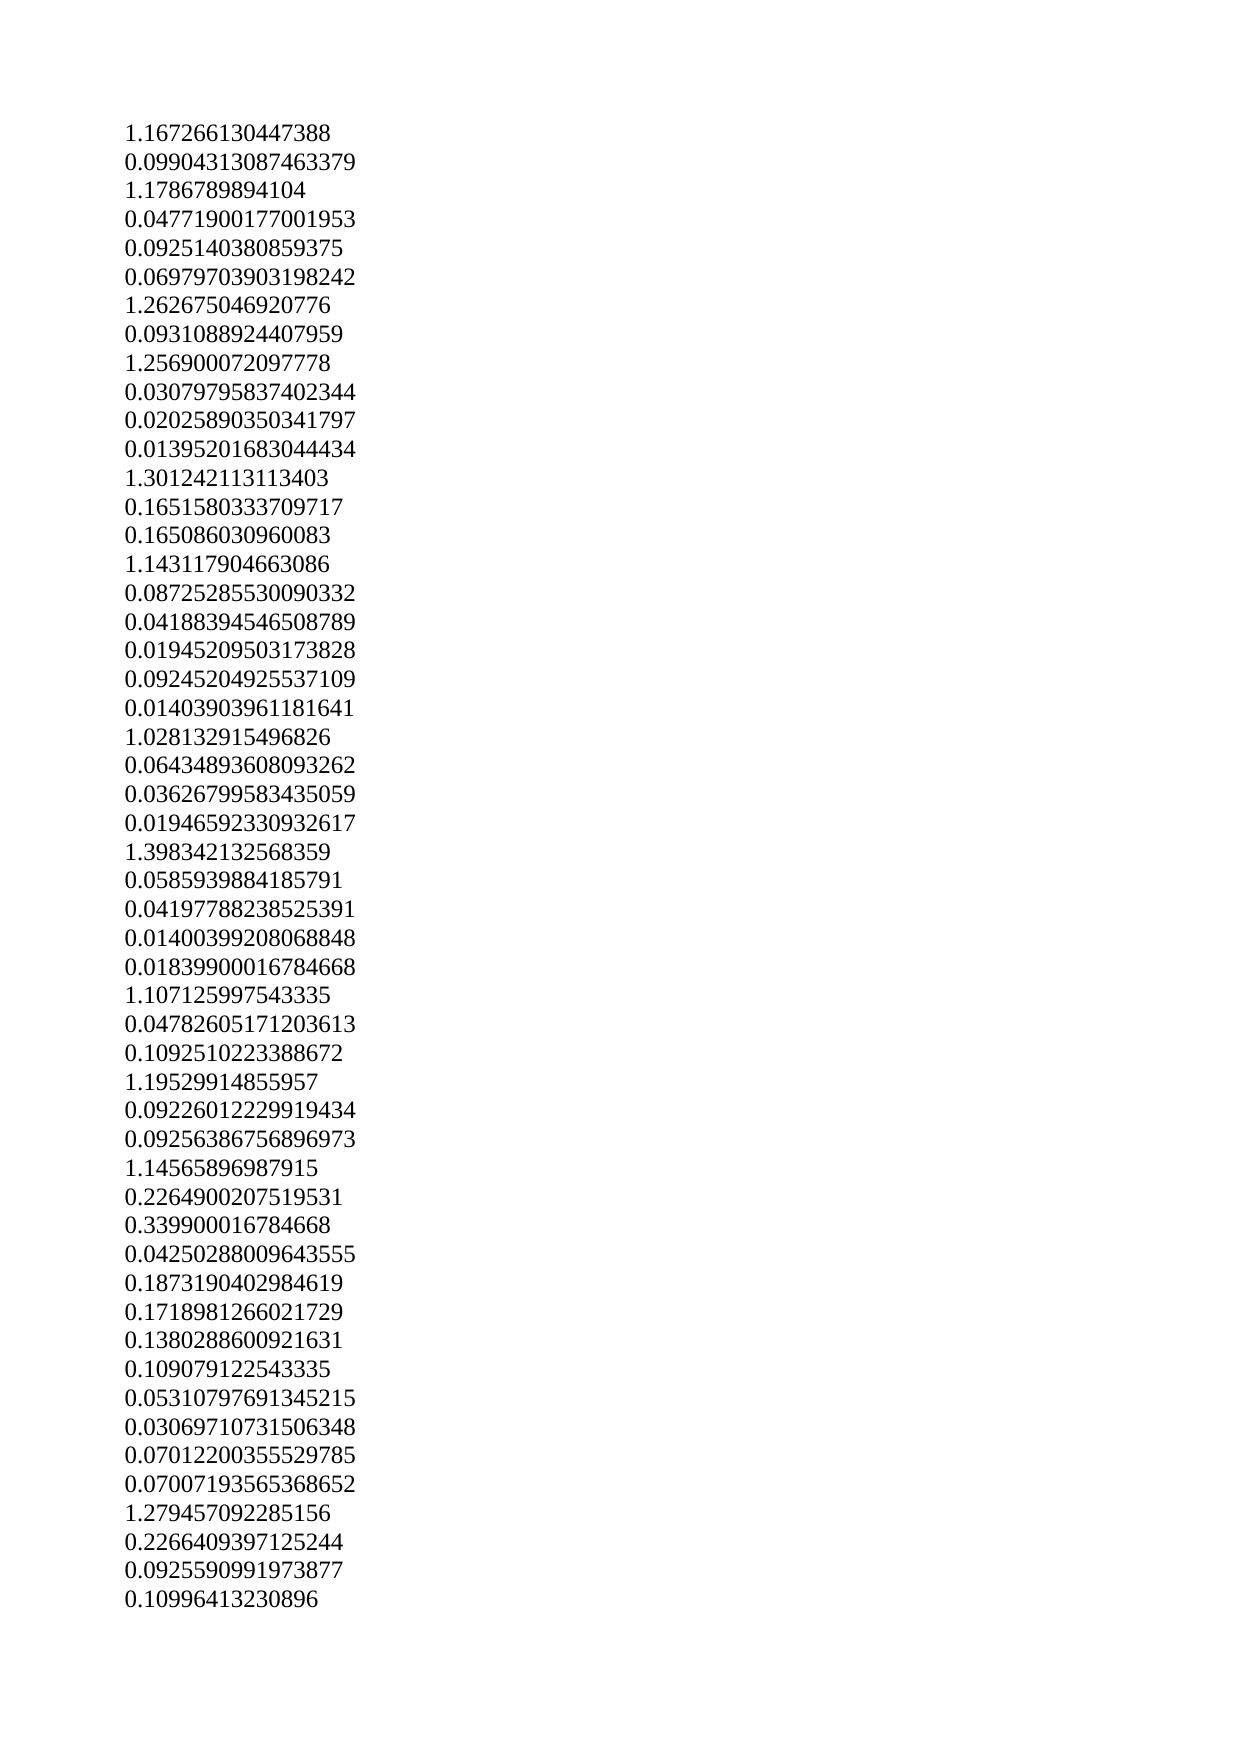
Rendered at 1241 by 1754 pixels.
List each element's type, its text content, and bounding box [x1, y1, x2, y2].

text 0.01403903961181641 [118, 693, 1122, 722]
text 0.07007193565368652 [118, 1469, 1122, 1498]
text 1.1786789894104 [118, 176, 1122, 204]
text 1.256900072097778 [118, 348, 1122, 377]
text 0.06979703903198242 [118, 262, 1122, 291]
text 0.1651580333709717 [118, 492, 1122, 521]
text 1.167266130447388 [118, 118, 1122, 147]
text 0.09904313087463379 [118, 147, 1122, 176]
text 1.028132915496826 [118, 722, 1122, 751]
text 0.04250288009643555 [118, 1239, 1122, 1268]
text 0.03069710731506348 [118, 1412, 1122, 1441]
text 0.02025890350341797 [118, 406, 1122, 434]
text 1.107125997543335 [118, 981, 1122, 1009]
text 0.10996413230896 [118, 1584, 1122, 1613]
text 0.05310797691345215 [118, 1383, 1122, 1412]
text 1.14565896987915 [118, 1153, 1122, 1182]
text 0.01945209503173828 [118, 636, 1122, 664]
text 1.301242113113403 [118, 463, 1122, 492]
text 0.0925590991973877 [118, 1556, 1122, 1584]
text 0.04197788238525391 [118, 894, 1122, 923]
text 0.0585939884185791 [118, 866, 1122, 894]
text 1.279457092285156 [118, 1498, 1122, 1527]
text 0.165086030960083 [118, 521, 1122, 549]
text 1.398342132568359 [118, 837, 1122, 866]
text 1.262675046920776 [118, 291, 1122, 319]
text 0.09256386756896973 [118, 1124, 1122, 1153]
text 0.2266409397125244 [118, 1527, 1122, 1556]
text 0.109079122543335 [118, 1354, 1122, 1383]
text 0.03626799583435059 [118, 779, 1122, 808]
text 0.1092510223388672 [118, 1038, 1122, 1067]
text 0.01839900016784668 [118, 952, 1122, 981]
text 0.09226012229919434 [118, 1096, 1122, 1124]
text 0.1873190402984619 [118, 1268, 1122, 1297]
text 0.04771900177001953 [118, 204, 1122, 233]
text 0.1718981266021729 [118, 1297, 1122, 1326]
text 0.04782605171203613 [118, 1009, 1122, 1038]
text 0.2264900207519531 [118, 1182, 1122, 1211]
text 0.0931088924407959 [118, 319, 1122, 348]
text 0.09245204925537109 [118, 664, 1122, 693]
text 0.1380288600921631 [118, 1326, 1122, 1354]
text 0.01395201683044434 [118, 434, 1122, 463]
text 0.01400399208068848 [118, 923, 1122, 952]
text 1.143117904663086 [118, 549, 1122, 578]
text 1.19529914855957 [118, 1067, 1122, 1096]
text 0.08725285530090332 [118, 578, 1122, 607]
text 0.01946592330932617 [118, 808, 1122, 837]
text 0.0925140380859375 [118, 233, 1122, 262]
text 0.339900016784668 [118, 1211, 1122, 1239]
text 0.07012200355529785 [118, 1441, 1122, 1469]
text 0.06434893608093262 [118, 751, 1122, 779]
text 0.04188394546508789 [118, 607, 1122, 636]
text 0.03079795837402344 [118, 377, 1122, 406]
